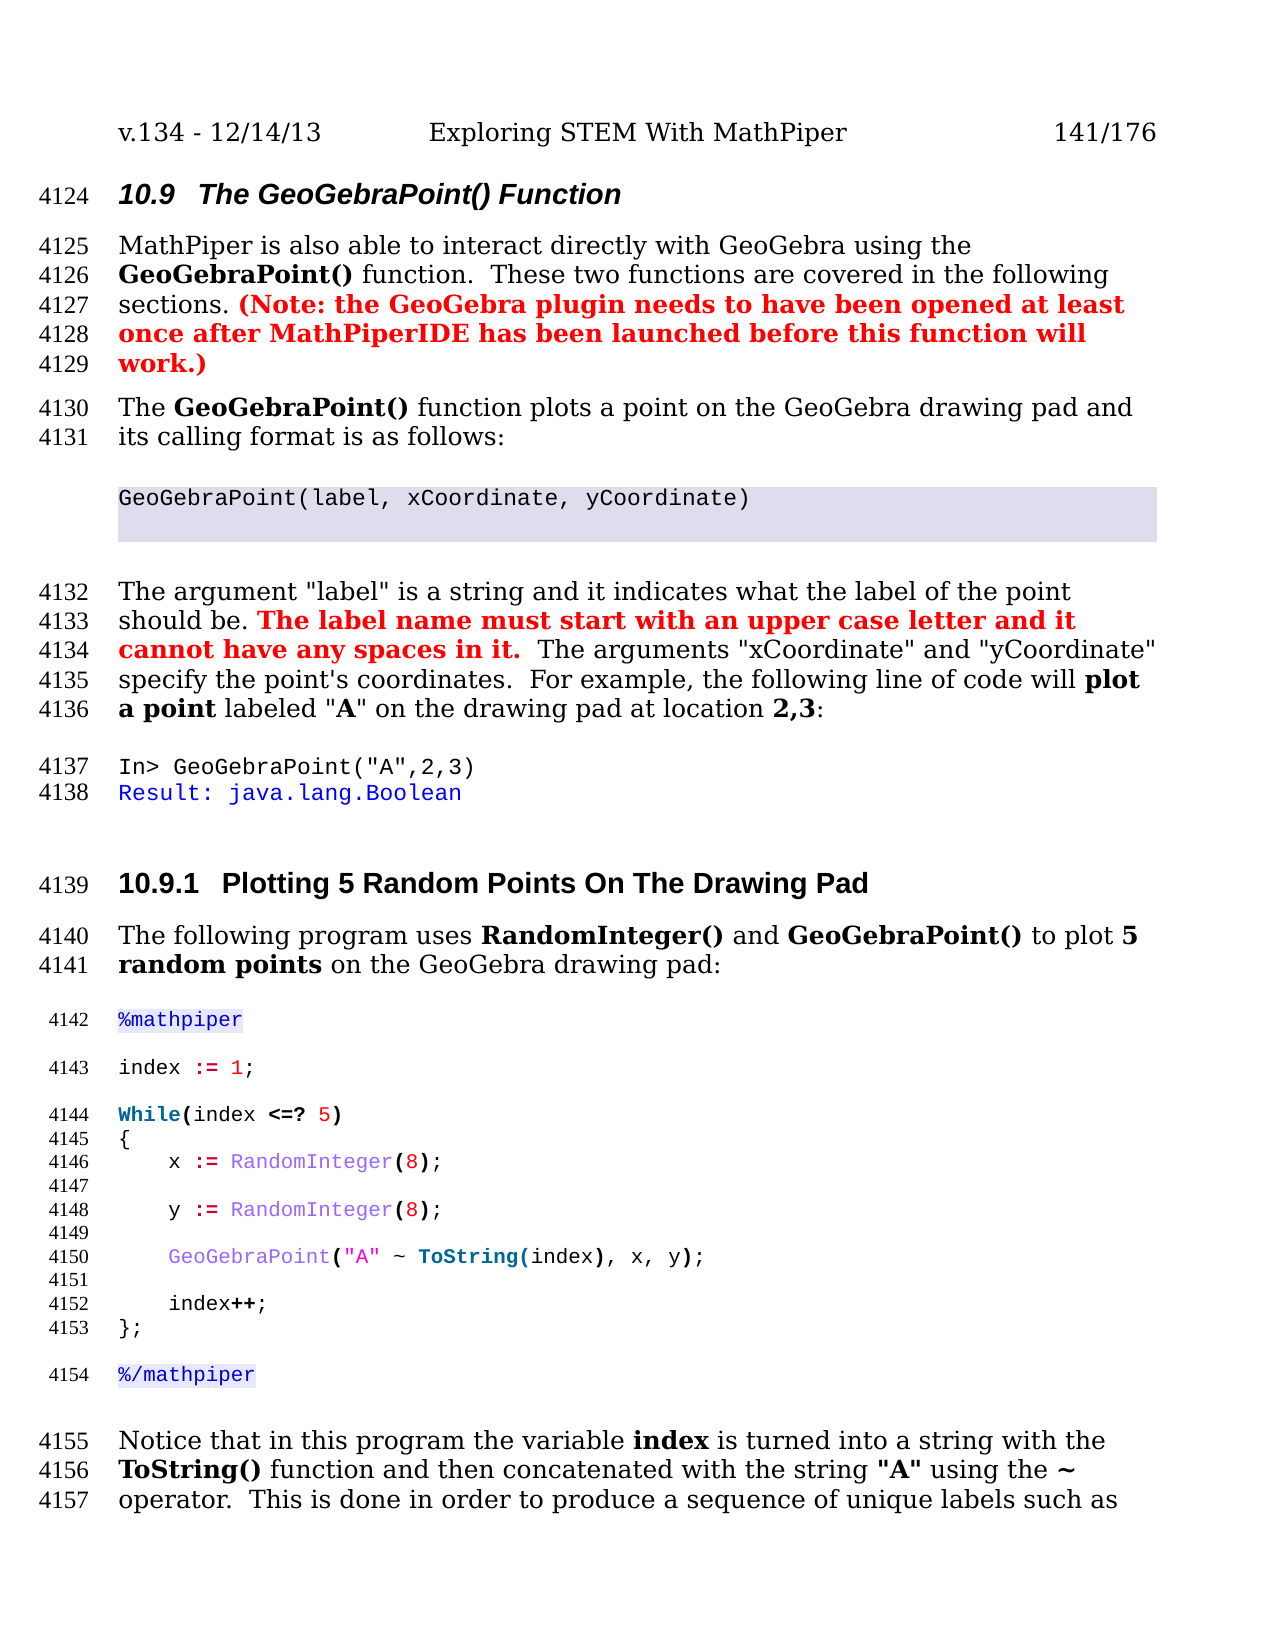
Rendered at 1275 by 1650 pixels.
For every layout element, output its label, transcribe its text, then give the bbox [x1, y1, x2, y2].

text Notice that in this program the variable index is turned into a string with the ToString() function and then concatenated with the string "A" using the ~ operator. This is done in order to produce a sequence of unique labels such as [118, 1426, 1157, 1514]
text }; [118, 1317, 1157, 1340]
text y := RandomInteger(8); [118, 1198, 1157, 1222]
text x := RandomInteger(8); [118, 1151, 1157, 1175]
text { [118, 1128, 1157, 1151]
text GeoGebraPoint("A" ~ ToString(index), x, y); [118, 1246, 1157, 1269]
text %/mathpiper [118, 1364, 1157, 1388]
subtitle The GeoGebraPoint() Function [118, 177, 1157, 210]
text While(index <=? 5) [118, 1104, 1157, 1128]
text MathPiper is also able to interact directly with GeoGebra using the GeoGebraPoint() function. These two functions are covered in the following sections. (Note: the GeoGebra plugin needs to have been opened at least once after MathPiperIDE has been launched before this function will work.) [118, 231, 1157, 378]
text The GeoGebraPoint() function plots a point on the GeoGebra drawing pad and its calling format is as follows: [118, 393, 1157, 451]
text The argument "label" is a string and it indicates what the label of the point should be. The label name must start with an upper case letter and it cannot have any spaces in it. The arguments "xCoordinate" and "yCoordinate" specify the point's coordinates. For example, the following line of code will plot a point labeled "A" on the drawing pad at location 2,3: [118, 577, 1157, 724]
text index := 1; [118, 1057, 1157, 1080]
table_header GeoGebraPoint(label, xCoordinate, yCoordinate) [118, 487, 1157, 542]
subtitle Plotting 5 Random Points On The Drawing Pad [118, 866, 1157, 900]
text Result: java.lang.Boolean [118, 782, 1157, 807]
text The following program uses RandomInteger() and GeoGebraPoint() to plot 5 random points on the GeoGebra drawing pad: [118, 921, 1157, 980]
text index++; [118, 1293, 1157, 1317]
text In> GeoGebraPoint("A",2,3) [118, 756, 1157, 782]
text %mathpiper [118, 1009, 1157, 1033]
